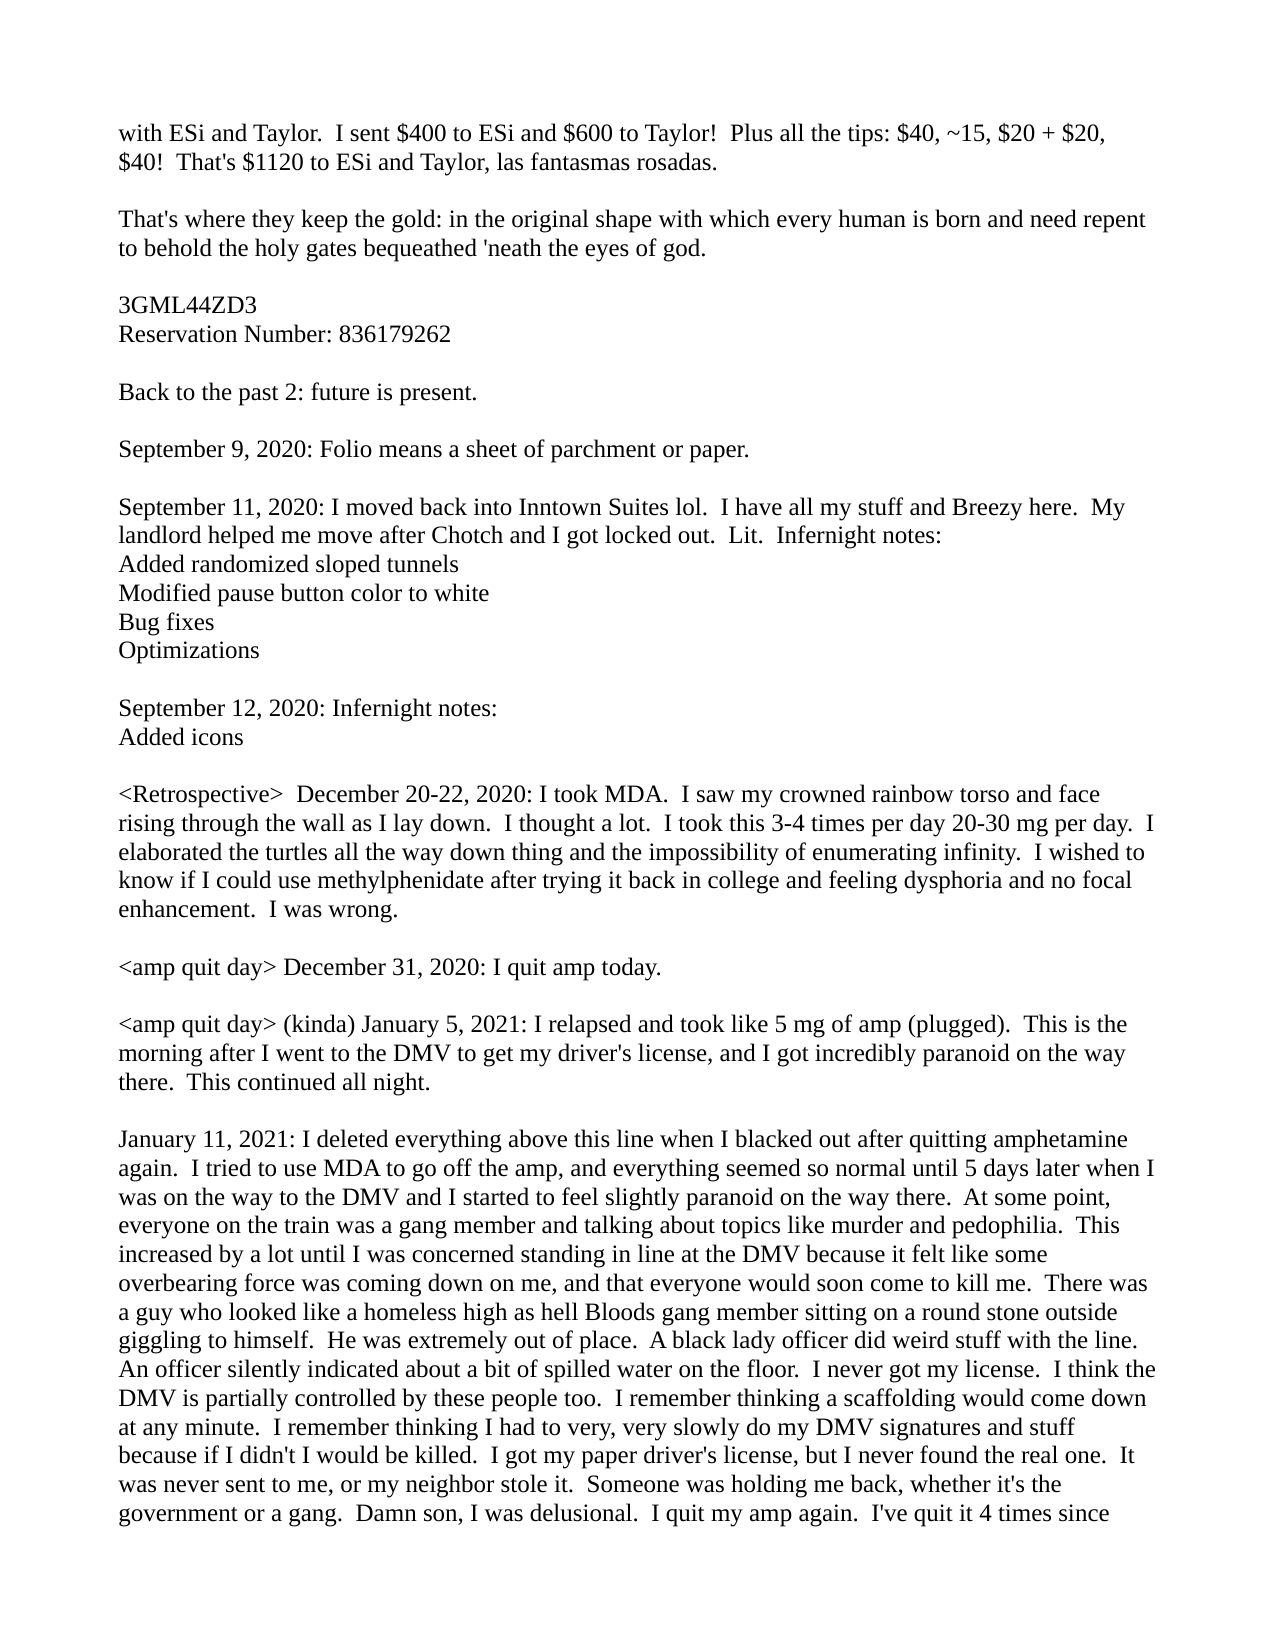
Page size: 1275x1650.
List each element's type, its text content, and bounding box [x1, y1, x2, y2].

text Added icons [118, 722, 1157, 751]
text Reservation Number: 836179262 [118, 319, 1157, 348]
text 3GML44ZD3 [118, 291, 1157, 319]
text <amp quit day> December 31, 2020: I quit amp today. [118, 952, 1157, 981]
text <amp quit day> (kinda) January 5, 2021: I relapsed and took like 5 mg of amp (plugged). This is the morning after I went to the DMV to get my driver's license, and I got incredibly paranoid on the way there. This continued all night. [118, 1009, 1157, 1096]
text <Retrospective> December 20-22, 2020: I took MDA. I saw my crowned rainbow torso and face rising through the wall as I lay down. I thought a lot. I took this 3-4 times per day 20-30 mg per day. I elaborated the turtles all the way down thing and the impossibility of enumerating infinity. I wished to know if I could use methylphenidate after trying it back in college and feeling dysphoria and no focal enhancement. I was wrong. [118, 779, 1157, 923]
text September 9, 2020: Folio means a sheet of parchment or paper. [118, 434, 1157, 463]
text Back to the past 2: future is present. [118, 377, 1157, 406]
text September 11, 2020: I moved back into Inntown Suites lol. I have all my stuff and Breezy here. My landlord helped me move after Chotch and I got locked out. Lit. Infernight notes: [118, 492, 1157, 549]
text Added randomized sloped tunnels [118, 549, 1157, 578]
text with ESi and Taylor. I sent $400 to ESi and $600 to Taylor! Plus all the tips: $40, ~15, $20 + $20, $40! That's $1120 to ESi and Taylor, las fantasmas rosadas. [118, 118, 1157, 176]
text Modified pause button color to white [118, 578, 1157, 607]
text Bug fixes [118, 607, 1157, 636]
text Optimizations [118, 636, 1157, 664]
text September 12, 2020: Infernight notes: [118, 693, 1157, 722]
text January 11, 2021: I deleted everything above this line when I blacked out after quitting amphetamine again. I tried to use MDA to go off the amp, and everything seemed so normal until 5 days later when I was on the way to the DMV and I started to feel slightly paranoid on the way there. At some point, everyone on the train was a gang member and talking about topics like murder and pedophilia. This increased by a lot until I was concerned standing in line at the DMV because it felt like some overbearing force was coming down on me, and that everyone would soon come to kill me. There was a guy who looked like a homeless high as hell Bloods gang member sitting on a round stone outside giggling to himself. He was extremely out of place. A black lady officer did weird stuff with the line. An officer silently indicated about a bit of spilled water on the floor. I never got my license. I think the DMV is partially controlled by these people too. I remember thinking a scaffolding would come down at any minute. I remember thinking I had to very, very slowly do my DMV signatures and stuff because if I didn't I would be killed. I got my paper driver's license, but I never found the real one. It was never sent to me, or my neighbor stole it. Someone was holding me back, whether it's the government or a gang. Damn son, I was delusional. I quit my amp again. I've quit it 4 times since [118, 1124, 1157, 1527]
text That's where they keep the gold: in the original shape with which every human is born and need repent to behold the holy gates bequeathed 'neath the eyes of god. [118, 204, 1157, 262]
